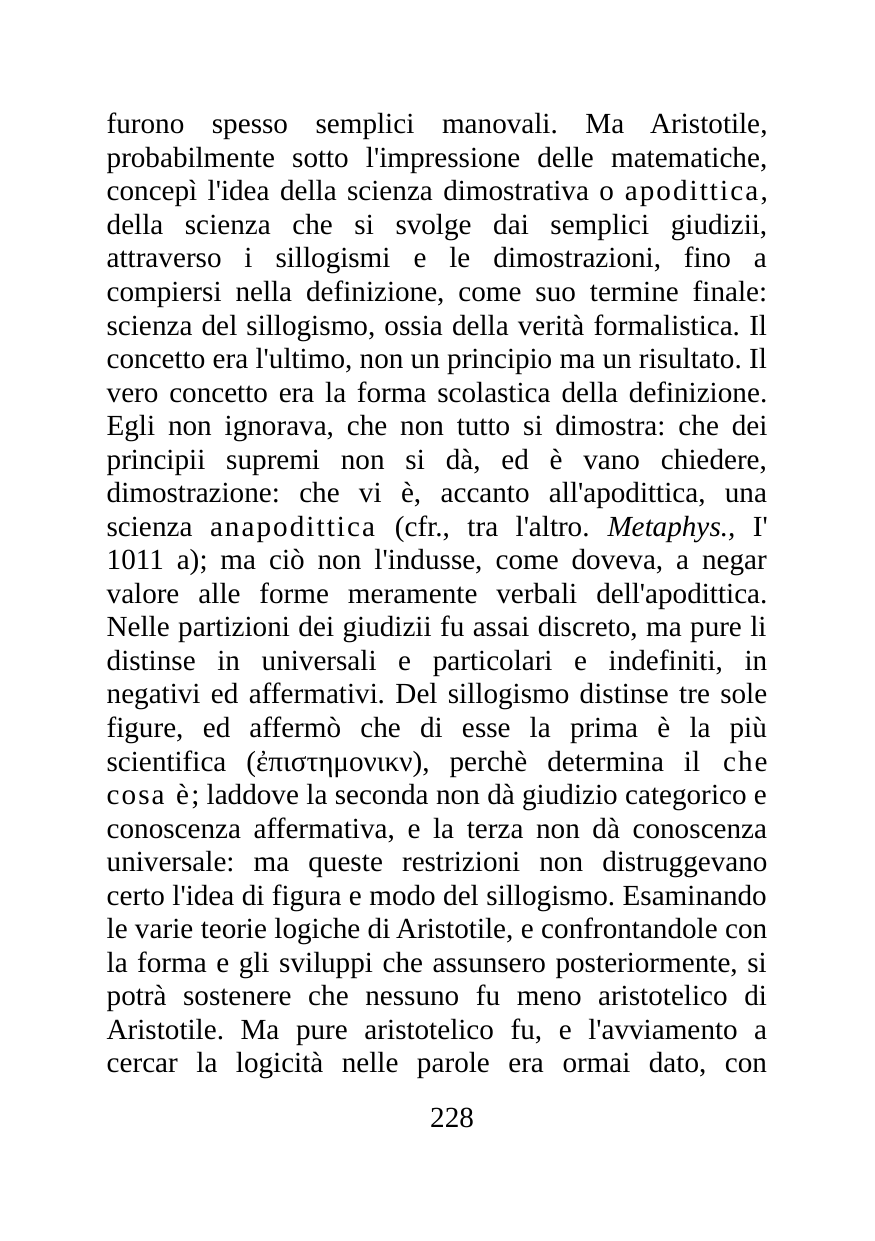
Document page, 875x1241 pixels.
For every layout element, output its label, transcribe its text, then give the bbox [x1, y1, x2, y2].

text furono spesso semplici manovali. Ma Aristotile, probabilmente sotto l'impressione delle matematiche, concepì l'idea della scienza dimostrativa o apodittica, della scienza che si svolge dai semplici giudizii, attraverso i sillogismi e le dimostrazioni, fino a compiersi nella definizione, come suo termine finale: scienza del sillogismo, ossia della verità formalistica. Il concetto era l'ultimo, non un principio ma un risultato. Il vero concetto era la forma scolastica della definizione. Egli non ignorava, che non tutto si dimostra: che dei principii supremi non si dà, ed è vano chiedere, dimostrazione: che vi è, accanto all'apodittica, una scienza anapodittica (cfr., tra l'altro. Metaphys., I' 1011 a); ma ciò non l'indusse, come doveva, a negar valore alle forme meramente verbali dell'apodittica. Nelle partizioni dei giudizii fu assai discreto, ma pure li distinse in universali e particolari e indefiniti, in negativi ed affermativi. Del sillogismo distinse tre sole figure, ed affermò che di esse la prima è la più scientifica (ἐπιστημονικν), perchè determina il che cosa è; laddove la seconda non dà giudizio categorico e conoscenza affermativa, e la terza non dà conoscenza universale: ma queste restrizioni non distruggevano certo l'idea di figura e modo del sillogismo. Esaminando le varie teorie logiche di Aristotile, e confrontandole con la forma e gli sviluppi che assunsero posteriormente, si potrà sostenere che nessuno fu meno aristotelico di Aristotile. Ma pure aristotelico fu, e l'avviamento a cercar la logicità nelle parole era ormai dato, con [106, 106, 768, 1079]
